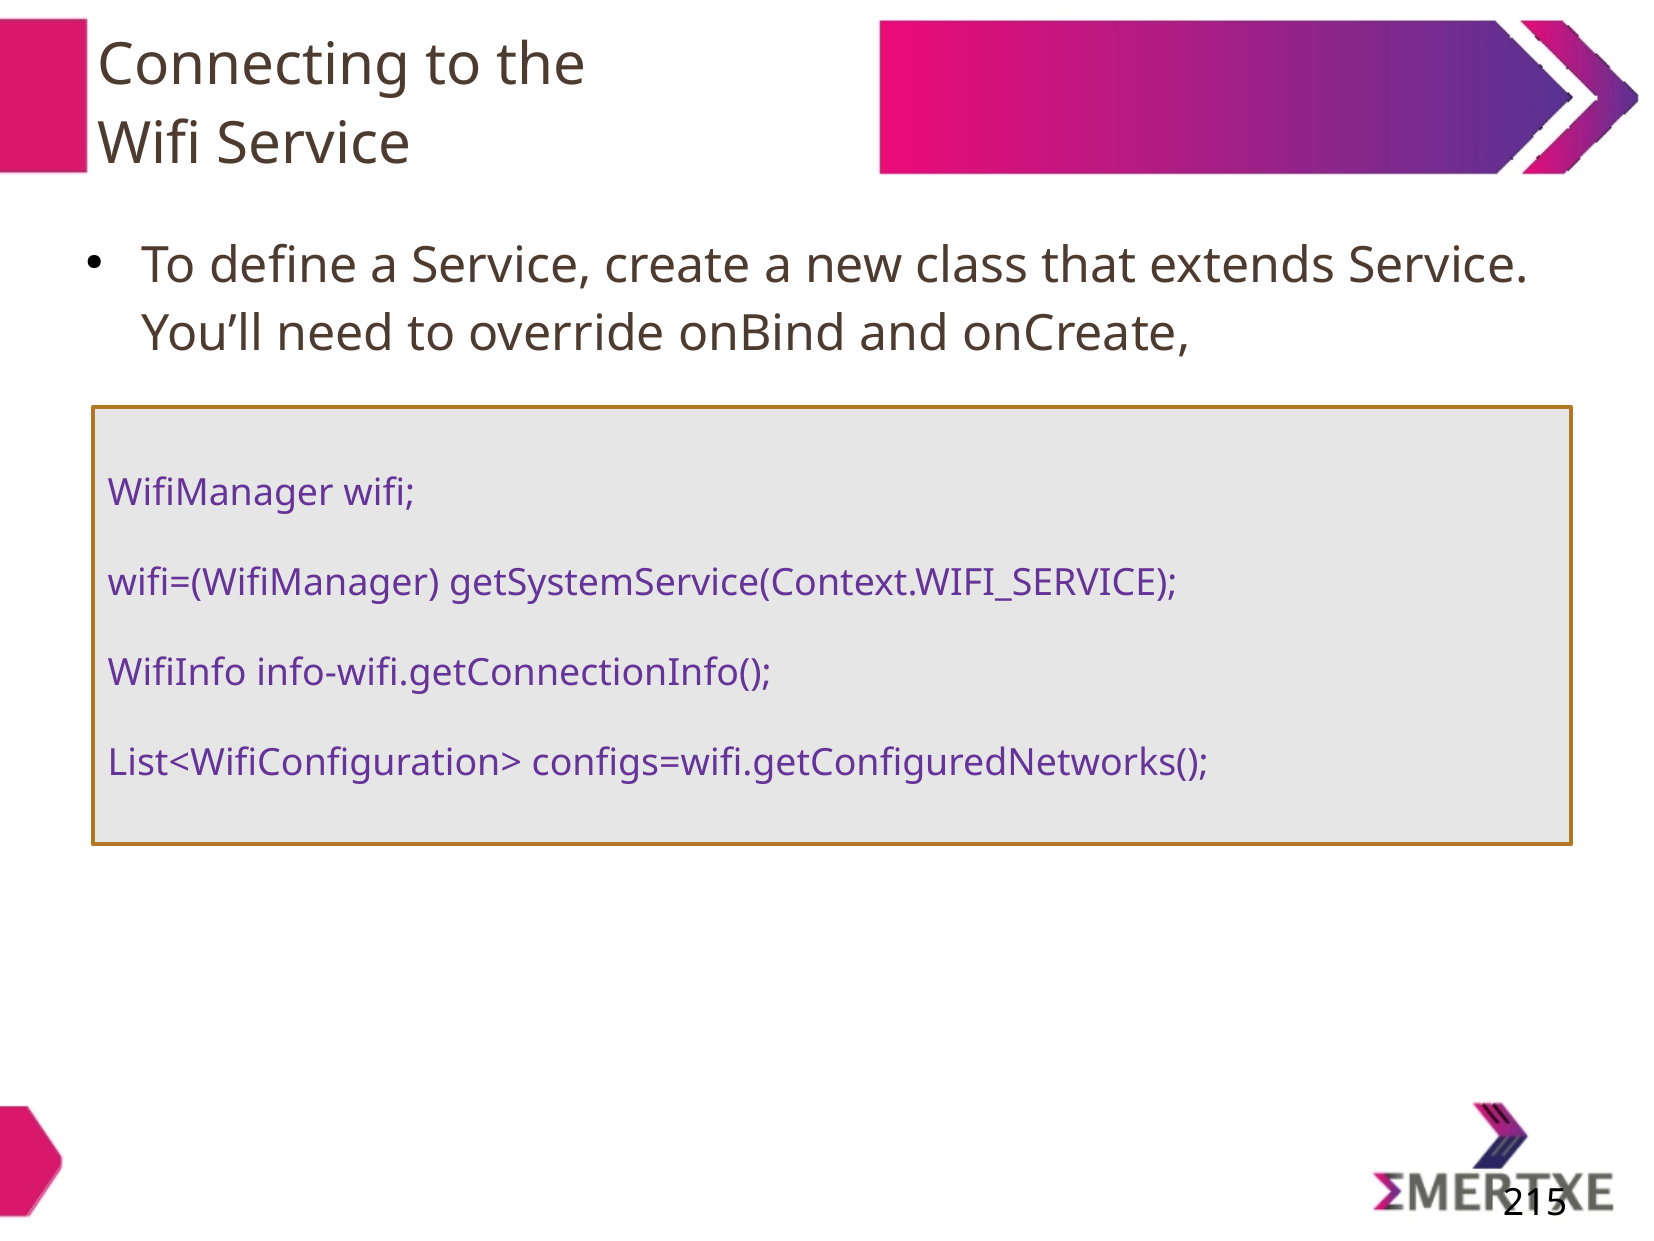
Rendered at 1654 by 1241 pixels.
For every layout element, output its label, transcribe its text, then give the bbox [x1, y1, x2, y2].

title Connecting to the Wifi Service [82, 0, 1654, 204]
slide_number [1488, 1170, 1626, 1216]
picture [0, 0, 1654, 1241]
list To define a Service, create a new class that extends Service. You’ll need to override onBind and onCreate, [70, 221, 1559, 383]
text_box WifiManager wifi; wifi=(WifiManager) getSystemService(Context.WIFI_SERVICE); WifiInfo info-wifi.getConnectionInfo(); List<WifiConfiguration> configs=wifi.getConfiguredNetworks(); [93, 407, 1572, 844]
